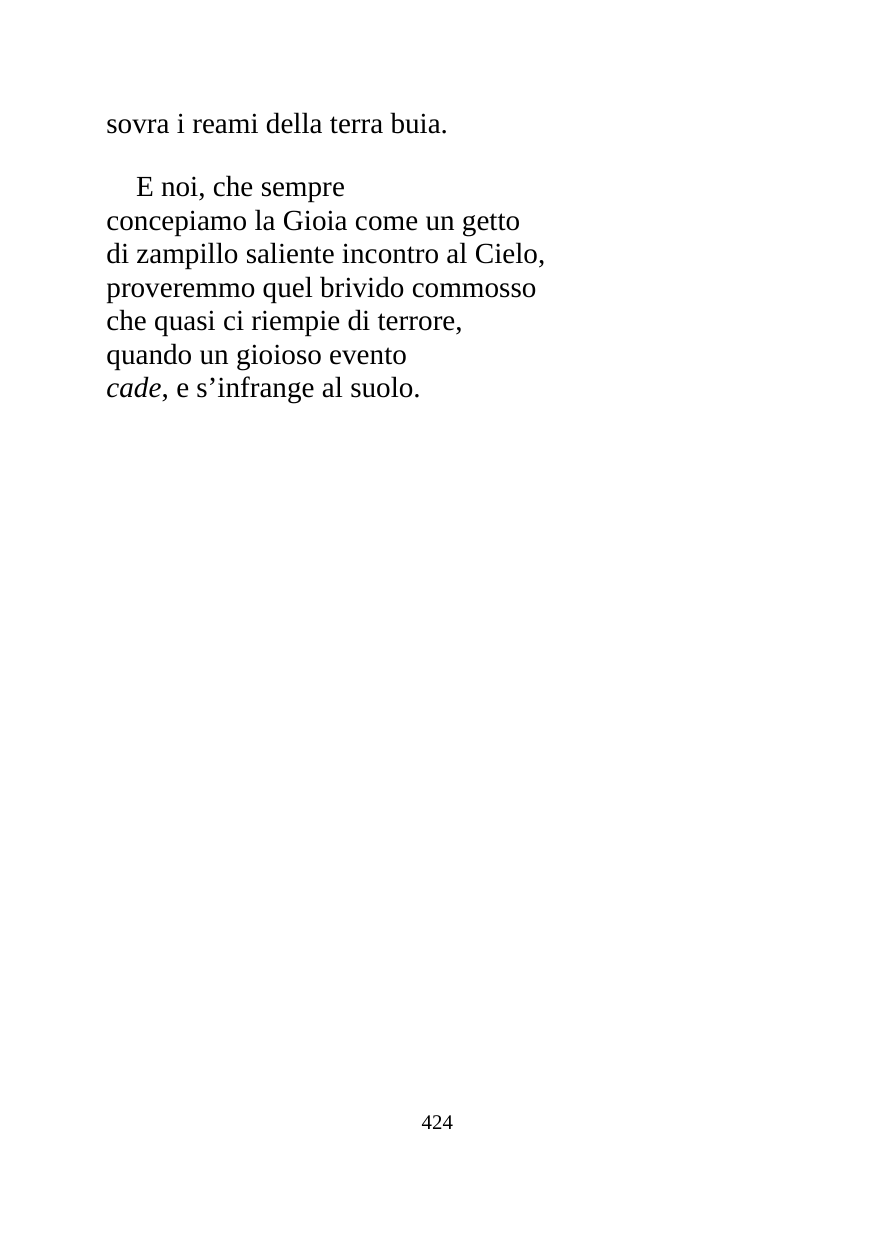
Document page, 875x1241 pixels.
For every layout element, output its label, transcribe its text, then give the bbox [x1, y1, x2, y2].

text sovra i reami della terra buia. [106, 106, 768, 140]
text E noi, che sempre concepiamo la Gioia come un getto di zampillo saliente incontro al Cielo, proveremmo quel brivido commosso che quasi ci riempie di terrore, quando un gioioso evento cade, e s’infrange al suolo. [106, 169, 768, 404]
